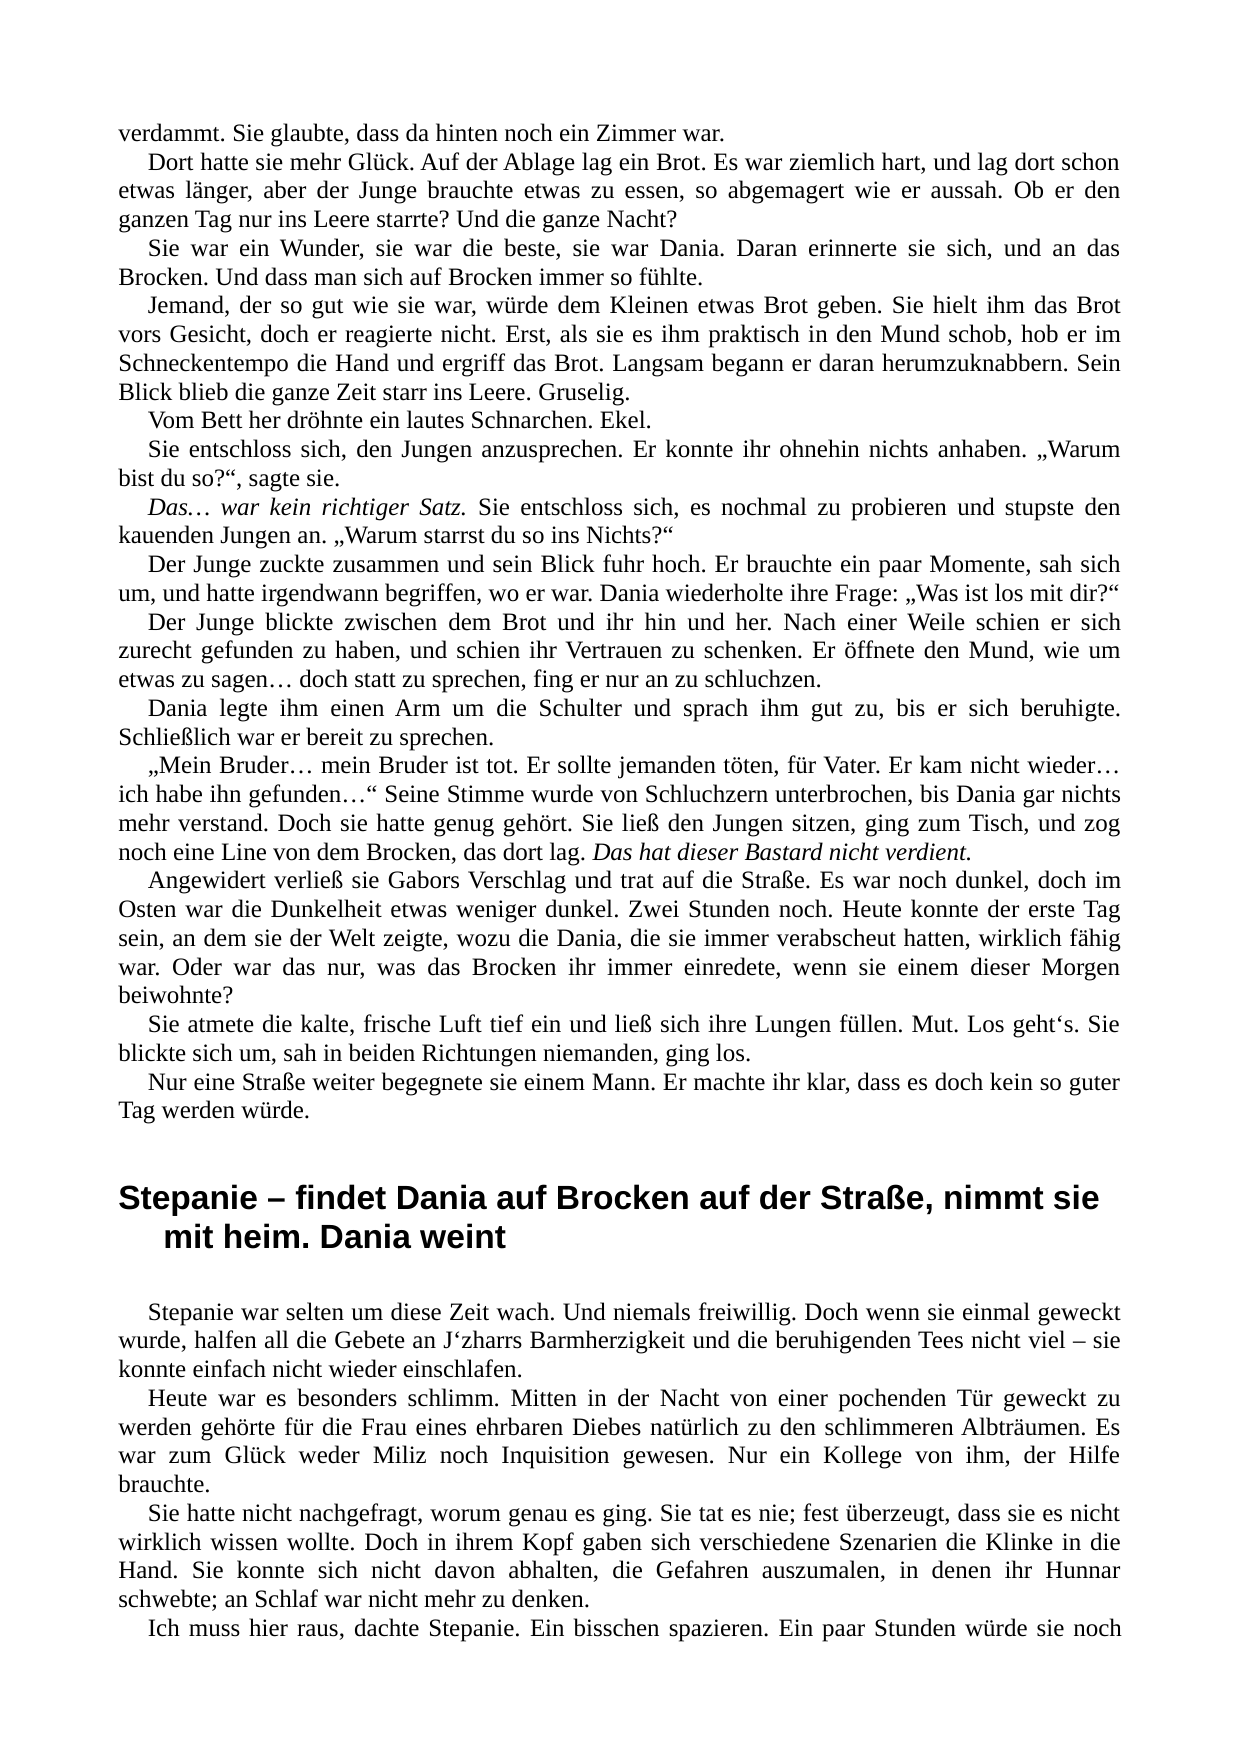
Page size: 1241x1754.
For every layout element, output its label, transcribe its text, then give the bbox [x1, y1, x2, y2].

text Angewidert verließ sie Gabors Verschlag und trat auf die Straße. Es war noch dunkel, doch im Osten war die Dunkelheit etwas weniger dunkel. Zwei Stunden noch. Heute konnte der erste Tag sein, an dem sie der Welt zeigte, wozu die Dania, die sie immer verabscheut hatten, wirklich fähig war. Oder war das nur, was das Brocken ihr immer einredete, wenn sie einem dieser Morgen beiwohnte? [118, 866, 1122, 1009]
text Nur eine Straße weiter begegnete sie einem Mann. Er machte ihr klar, dass es doch kein so guter Tag werden würde. [118, 1067, 1122, 1124]
text Sie entschloss sich, den Jungen anzusprechen. Er konnte ihr ohnehin nichts anhaben. „Warum bist du so?“, sagte sie. [118, 434, 1122, 492]
text Sie hatte nicht nachgefragt, worum genau es ging. Sie tat es nie; fest überzeugt, dass sie es nicht wirklich wissen wollte. Doch in ihrem Kopf gaben sich verschiedene Szenarien die Klinke in die Hand. Sie konnte sich nicht davon abhalten, die Gefahren auszumalen, in denen ihr Hunnar schwebte; an Schlaf war nicht mehr zu denken. [118, 1498, 1122, 1613]
text Sie war ein Wunder, sie war die beste, sie war Dania. Daran erinnerte sie sich, und an das Brocken. Und dass man sich auf Brocken immer so fühlte. [118, 233, 1122, 291]
text Jemand, der so gut wie sie war, würde dem Kleinen etwas Brot geben. Sie hielt ihm das Brot vors Gesicht, doch er reagierte nicht. Erst, als sie es ihm praktisch in den Mund schob, hob er im Schneckentempo die Hand und ergriff das Brot. Langsam begann er daran herumzuknabbern. Sein Blick blieb die ganze Zeit starr ins Leere. Gruselig. [118, 291, 1122, 406]
text Der Junge zuckte zusammen und sein Blick fuhr hoch. Er brauchte ein paar Momente, sah sich um, und hatte irgendwann begriffen, wo er war. Dania wiederholte ihre Frage: „Was ist los mit dir?“ [118, 549, 1122, 607]
text Der Junge blickte zwischen dem Brot und ihr hin und her. Nach einer Weile schien er sich zurecht gefunden zu haben, und schien ihr Vertrauen zu schenken. Er öffnete den Mund, wie um etwas zu sagen… doch statt zu sprechen, fing er nur an zu schluchzen. [118, 607, 1122, 693]
text verdammt. Sie glaubte, dass da hinten noch ein Zimmer war. [118, 118, 1122, 147]
subtitle Stepanie – findet Dania auf Brocken auf der Straße, nimmt sie mit heim. Dania weint [118, 1178, 1122, 1255]
text Sie atmete die kalte, frische Luft tief ein und ließ sich ihre Lungen füllen. Mut. Los geht‘s. Sie blickte sich um, sah in beiden Richtungen niemanden, ging los. [118, 1009, 1122, 1067]
text Heute war es besonders schlimm. Mitten in der Nacht von einer pochenden Tür geweckt zu werden gehörte für die Frau eines ehrbaren Diebes natürlich zu den schlimmeren Albträumen. Es war zum Glück weder Miliz noch Inquisition gewesen. Nur ein Kollege von ihm, der Hilfe brauchte. [118, 1383, 1122, 1498]
text Ich muss hier raus, dachte Stepanie. Ein bisschen spazieren. Ein paar Stunden würde sie noch [118, 1613, 1122, 1642]
text Vom Bett her dröhnte ein lautes Schnarchen. Ekel. [118, 406, 1122, 434]
text Stepanie war selten um diese Zeit wach. Und niemals freiwillig. Doch wenn sie einmal geweckt wurde, halfen all die Gebete an J‘zharrs Barmherzigkeit und die beruhigenden Tees nicht viel – sie konnte einfach nicht wieder einschlafen. [118, 1297, 1122, 1383]
text „Mein Bruder… mein Bruder ist tot. Er sollte jemanden töten, für Vater. Er kam nicht wieder… ich habe ihn gefunden…“ Seine Stimme wurde von Schluchzern unterbrochen, bis Dania gar nichts mehr verstand. Doch sie hatte genug gehört. Sie ließ den Jungen sitzen, ging zum Tisch, und zog noch eine Line von dem Brocken, das dort lag. Das hat dieser Bastard nicht verdient. [118, 751, 1122, 866]
text Dort hatte sie mehr Glück. Auf der Ablage lag ein Brot. Es war ziemlich hart, und lag dort schon etwas länger, aber der Junge brauchte etwas zu essen, so abgemagert wie er aussah. Ob er den ganzen Tag nur ins Leere starrte? Und die ganze Nacht? [118, 147, 1122, 233]
text Dania legte ihm einen Arm um die Schulter und sprach ihm gut zu, bis er sich beruhigte. Schließlich war er bereit zu sprechen. [118, 693, 1122, 751]
text Das… war kein richtiger Satz. Sie entschloss sich, es nochmal zu probieren und stupste den kauenden Jungen an. „Warum starrst du so ins Nichts?“ [118, 492, 1122, 549]
